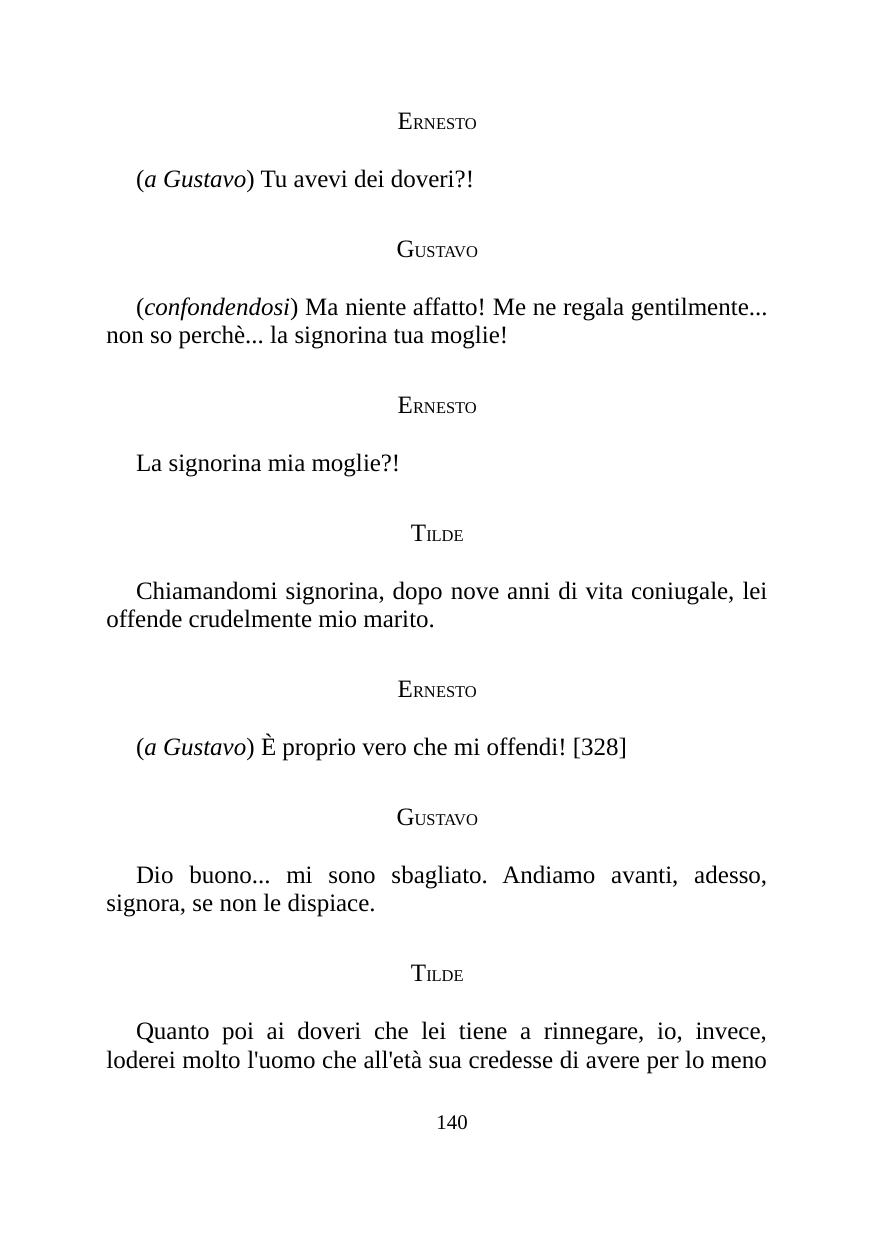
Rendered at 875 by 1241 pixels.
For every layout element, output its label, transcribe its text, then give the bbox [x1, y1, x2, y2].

text La signorina mia moglie?! [106, 448, 768, 477]
text Ernesto [106, 106, 768, 135]
text Dio buono... mi sono sbagliato. Andiamo avanti, adesso, signora, se non le dispiace. [106, 860, 768, 917]
text (confondendosi) Ma niente affatto! Me ne regala gentilmente... non so perchè... la signorina tua moglie! [106, 292, 768, 349]
text Gustavo [106, 234, 768, 263]
text (a Gustavo) È proprio vero che mi offendi! [328] [106, 732, 768, 761]
text Quanto poi ai doveri che lei tiene a rinnegare, io, invece, loderei molto l'uomo che all'età sua credesse di avere per lo meno [106, 1016, 768, 1073]
text Ernesto [106, 390, 768, 419]
text Gustavo [106, 802, 768, 831]
text Tilde [106, 958, 768, 987]
text Ernesto [106, 674, 768, 703]
text (a Gustavo) Tu avevi dei doveri?! [106, 164, 768, 193]
text Tilde [106, 518, 768, 547]
text Chiamandomi signorina, dopo nove anni di vita coniugale, lei offende crudelmente mio marito. [106, 576, 768, 633]
